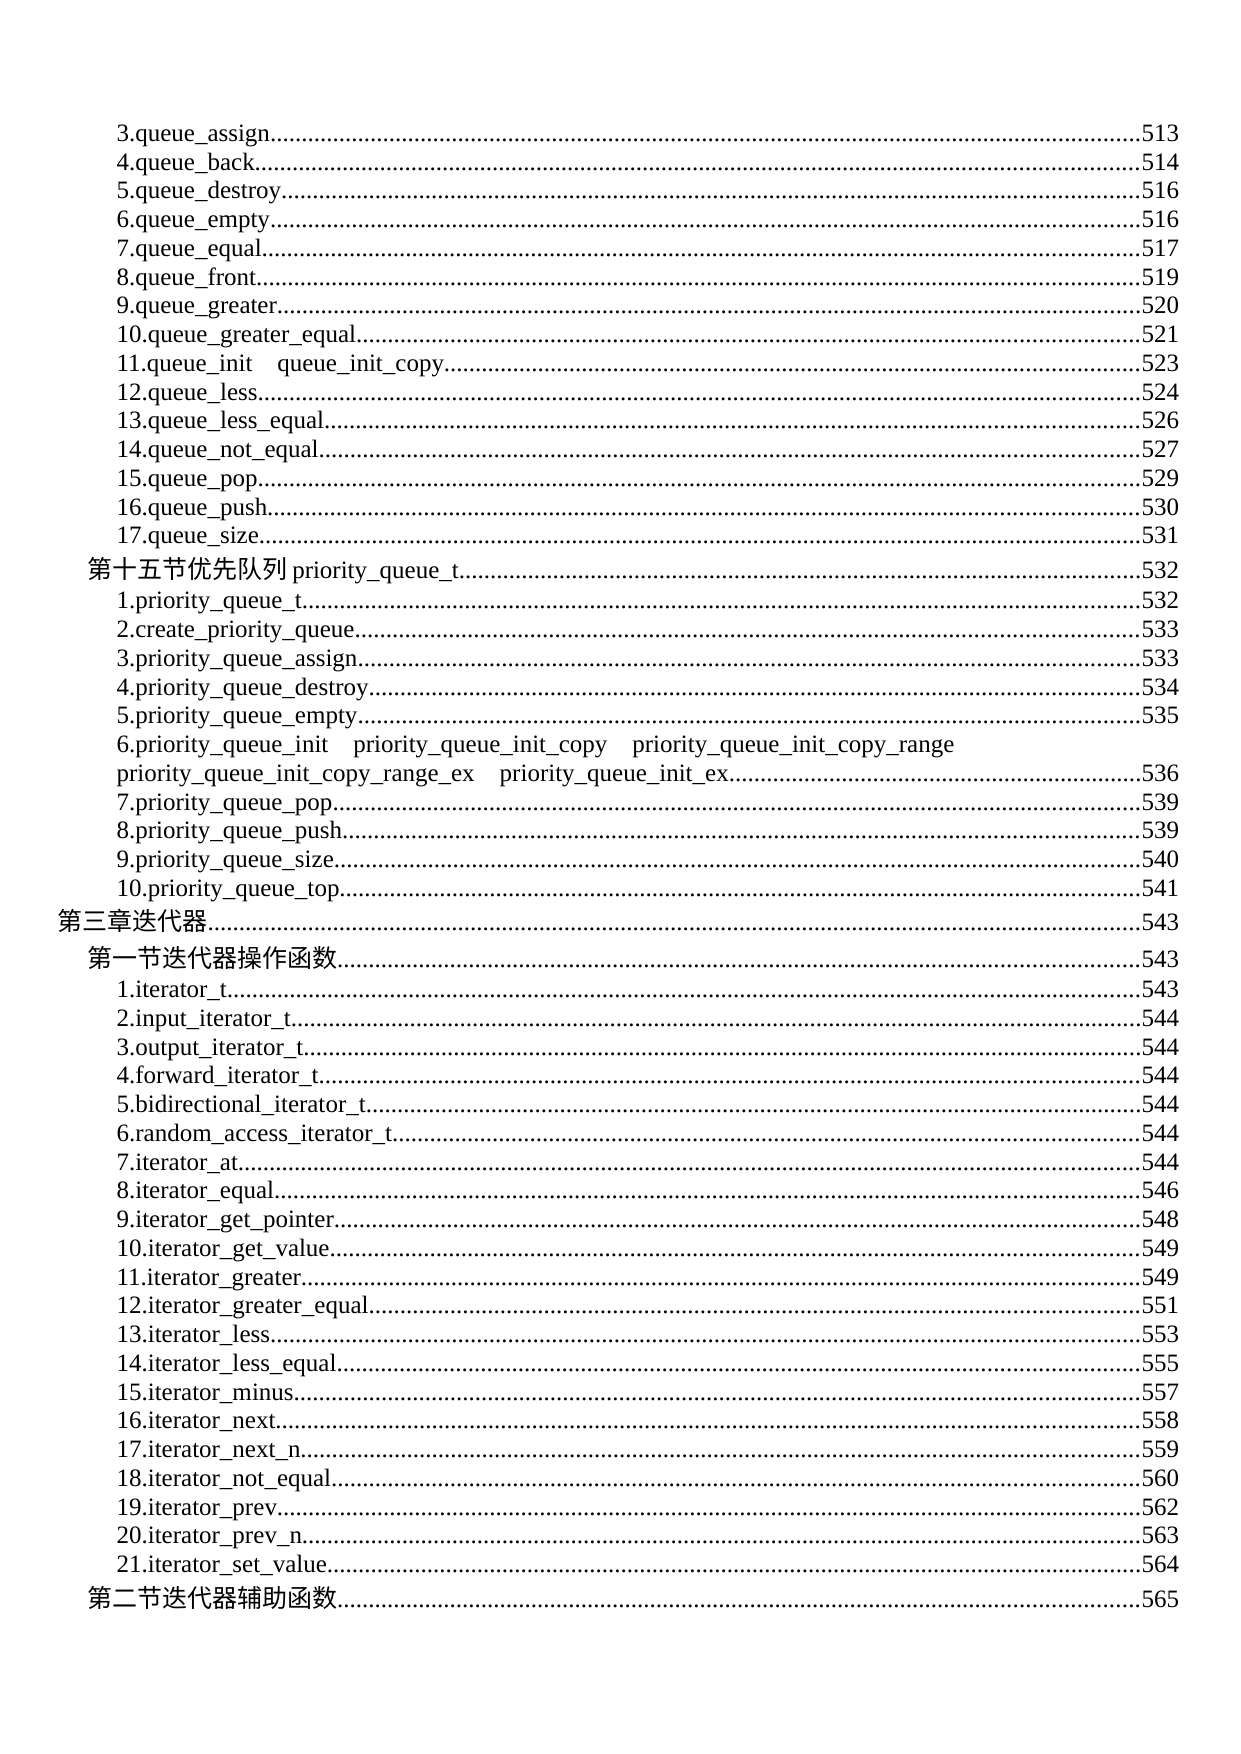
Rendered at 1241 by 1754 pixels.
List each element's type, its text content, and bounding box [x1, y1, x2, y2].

text 4.priority_queue_destroy 534 [116, 672, 1179, 701]
text 9.iterator_get_pointer 548 [116, 1204, 1179, 1233]
text 第十五节优先队列priority_queue_t 532 [87, 549, 1179, 586]
text 5.bidirectional_iterator_t 544 [116, 1089, 1179, 1118]
text 12.queue_less 524 [116, 377, 1179, 406]
text 17.queue_size 531 [116, 521, 1179, 549]
text 10.queue_greater_equal 521 [116, 319, 1179, 348]
text 7.queue_equal 517 [116, 233, 1179, 262]
text 18.iterator_not_equal 560 [116, 1463, 1179, 1492]
text 21.iterator_set_value 564 [116, 1549, 1179, 1578]
text 16.iterator_next 558 [116, 1406, 1179, 1434]
text 第一节迭代器操作函数 543 [87, 938, 1179, 974]
text 14.queue_not_equal 527 [116, 434, 1179, 463]
text 2.create_priority_queue 533 [116, 614, 1179, 643]
text 11.iterator_greater 549 [116, 1262, 1179, 1291]
text 3.queue_assign 513 [116, 118, 1179, 147]
text 1.iterator_t 543 [116, 974, 1179, 1003]
text 8.iterator_equal 546 [116, 1176, 1179, 1204]
text 9.priority_queue_size 540 [116, 844, 1179, 873]
text 5.priority_queue_empty 535 [116, 701, 1179, 729]
text 5.queue_destroy 516 [116, 176, 1179, 204]
text 10.iterator_get_value 549 [116, 1233, 1179, 1262]
text 6.random_access_iterator_t 544 [116, 1118, 1179, 1147]
text 20.iterator_prev_n 563 [116, 1521, 1179, 1549]
text 15.iterator_minus 557 [116, 1377, 1179, 1406]
text 8.priority_queue_push 539 [116, 816, 1179, 844]
text 10.priority_queue_top 541 [116, 873, 1179, 902]
text 19.iterator_prev 562 [116, 1492, 1179, 1521]
text 16.queue_push 530 [116, 492, 1179, 521]
text 7.iterator_at 544 [116, 1147, 1179, 1176]
text 1.priority_queue_t 532 [116, 586, 1179, 614]
text 6.queue_empty 516 [116, 204, 1179, 233]
text 8.queue_front 519 [116, 262, 1179, 291]
text 12.iterator_greater_equal 551 [116, 1291, 1179, 1319]
text 4.forward_iterator_t 544 [116, 1061, 1179, 1089]
text 3.output_iterator_t 544 [116, 1032, 1179, 1061]
text 7.priority_queue_pop 539 [116, 787, 1179, 816]
text 3.priority_queue_assign 533 [116, 643, 1179, 672]
text 4.queue_back 514 [116, 147, 1179, 176]
text 13.queue_less_equal 526 [116, 406, 1179, 434]
text 第三章迭代器 543 [57, 902, 1179, 938]
text 6.priority_queue_init priority_queue_init_copy priority_queue_init_copy_range priority_queue_init_copy_range_ex priority_queue_init_ex 536 [116, 729, 1179, 787]
text 11.queue_init queue_init_copy 523 [116, 348, 1179, 377]
text 2.input_iterator_t 544 [116, 1003, 1179, 1032]
text 13.iterator_less 553 [116, 1319, 1179, 1348]
text 15.queue_pop 529 [116, 463, 1179, 492]
text 17.iterator_next_n 559 [116, 1434, 1179, 1463]
text 14.iterator_less_equal 555 [116, 1348, 1179, 1377]
text 第二节迭代器辅助函数 565 [87, 1578, 1179, 1614]
text 9.queue_greater 520 [116, 291, 1179, 319]
